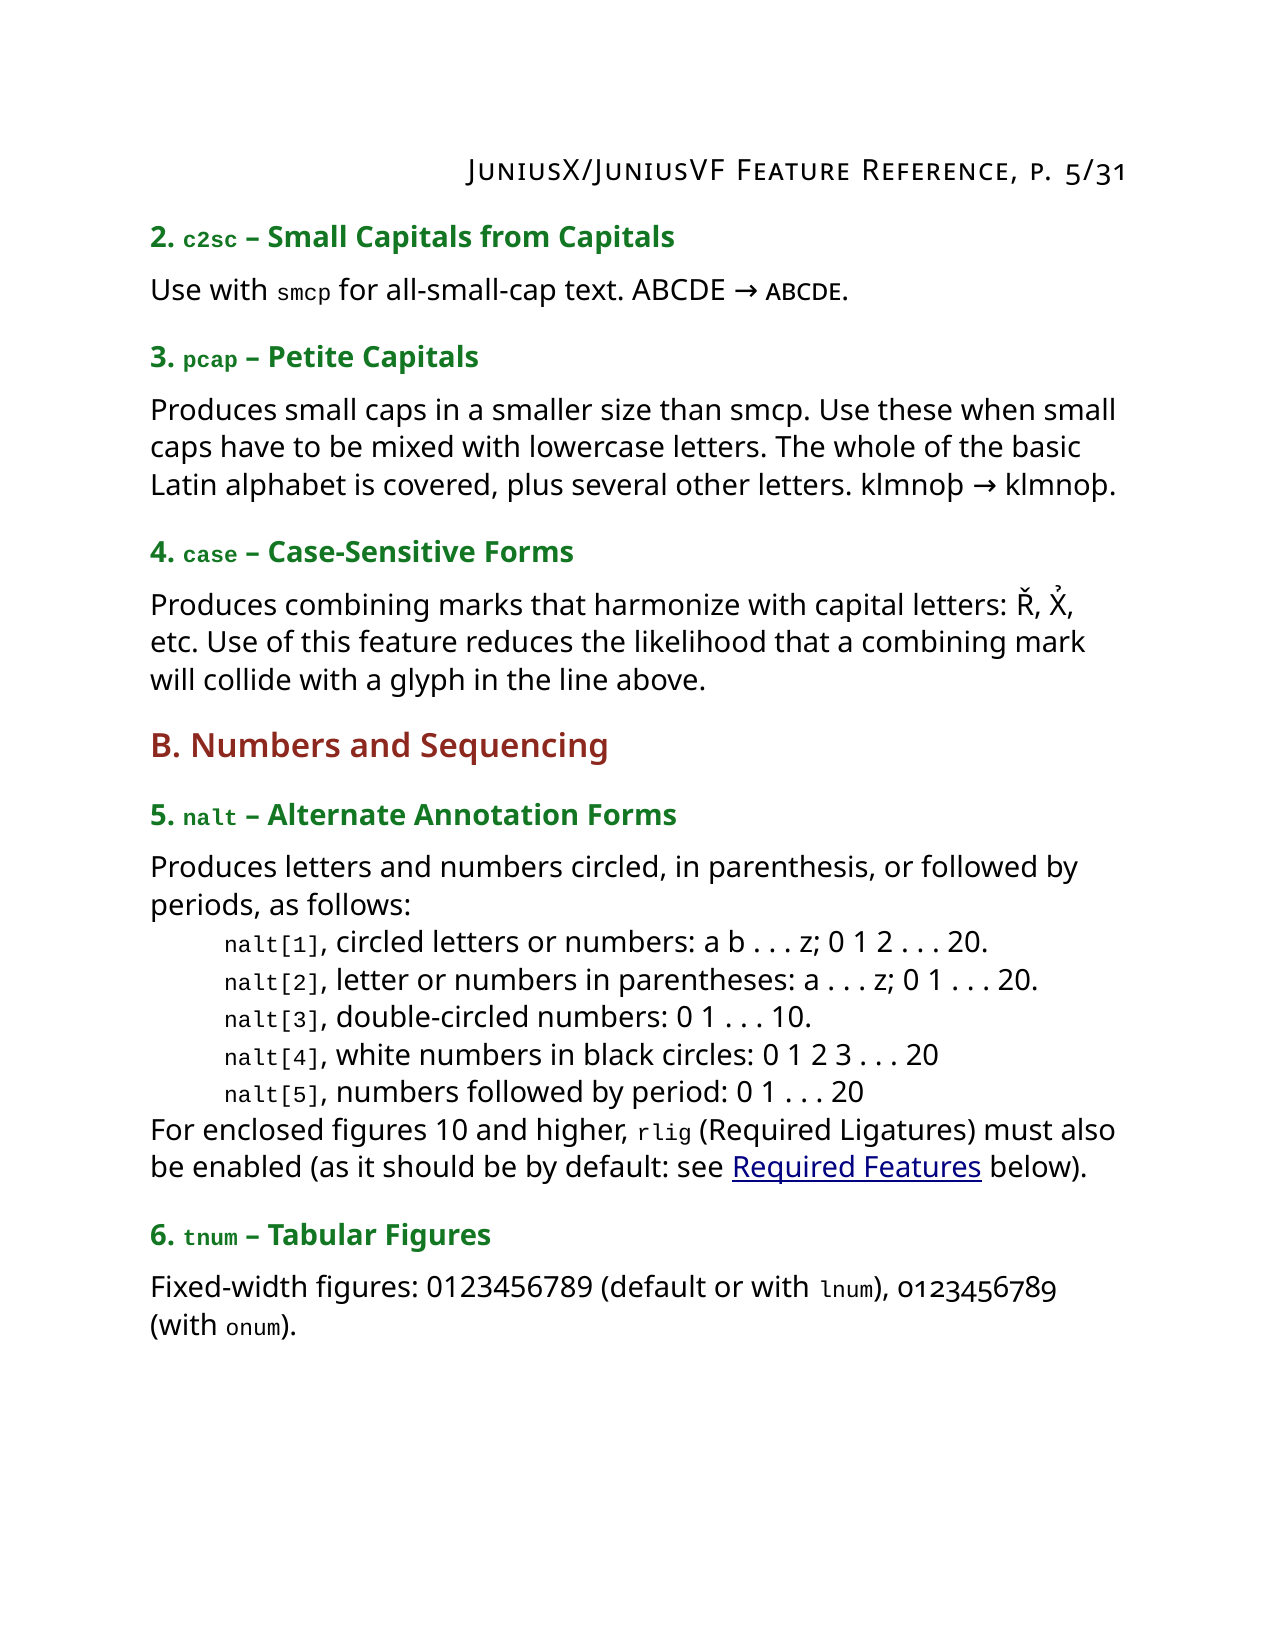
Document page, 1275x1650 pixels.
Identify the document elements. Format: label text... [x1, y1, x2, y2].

subtitle 4. case – Case-Sensitive Forms [150, 532, 1125, 570]
subtitle B. Numbers and Sequencing [150, 727, 1125, 765]
text Produces letters and numbers circled, in parenthesis, or followed by periods, as follows: [150, 847, 1125, 922]
text nalt[4], white numbers in black circles: 0 1 2 3 . . . 20 [224, 1035, 1125, 1072]
text nalt[3], double-circled numbers: 0 1 . . . 10. [224, 997, 1125, 1035]
text Use with smcp for all-small-cap text. ABCDE → ABCDE. [150, 270, 1125, 307]
subtitle 5. nalt – Alternate Annotation Forms [150, 795, 1125, 832]
text For enclosed figures 10 and higher, rlig (Required Ligatures) must also be enabled (as it should be by default: see Required Features below). [150, 1110, 1125, 1185]
text nalt[1], circled letters or numbers: a b . . . z; 0 1 2 . . . 20. [224, 922, 1125, 960]
text Produces combining marks that harmonize with capital letters: Ř, X̉, etc. Use of this feature reduces the likelihood that a combining mark will collide with a glyph in the line above. [150, 585, 1125, 697]
subtitle 6. tnum – Tabular Figures [150, 1215, 1125, 1252]
text Fixed-width figures: 0123456789 (default or with lnum), 0123456789 (with onum). [150, 1267, 1125, 1342]
text nalt[5], numbers followed by period: 0 1 . . . 20 [224, 1072, 1125, 1110]
text Produces small caps in a smaller size than smcp. Use these when small caps have to be mixed with lowercase letters. The whole of the basic Latin alphabet is covered, plus several other letters. klmnoþ → klmnoþ. [150, 390, 1125, 502]
subtitle 2. c2sc – Small Capitals from Capitals [150, 217, 1125, 255]
subtitle 3. pcap – Petite Capitals [150, 337, 1125, 375]
text nalt[2], letter or numbers in parentheses: a . . . z; 0 1 . . . 20. [224, 960, 1125, 997]
